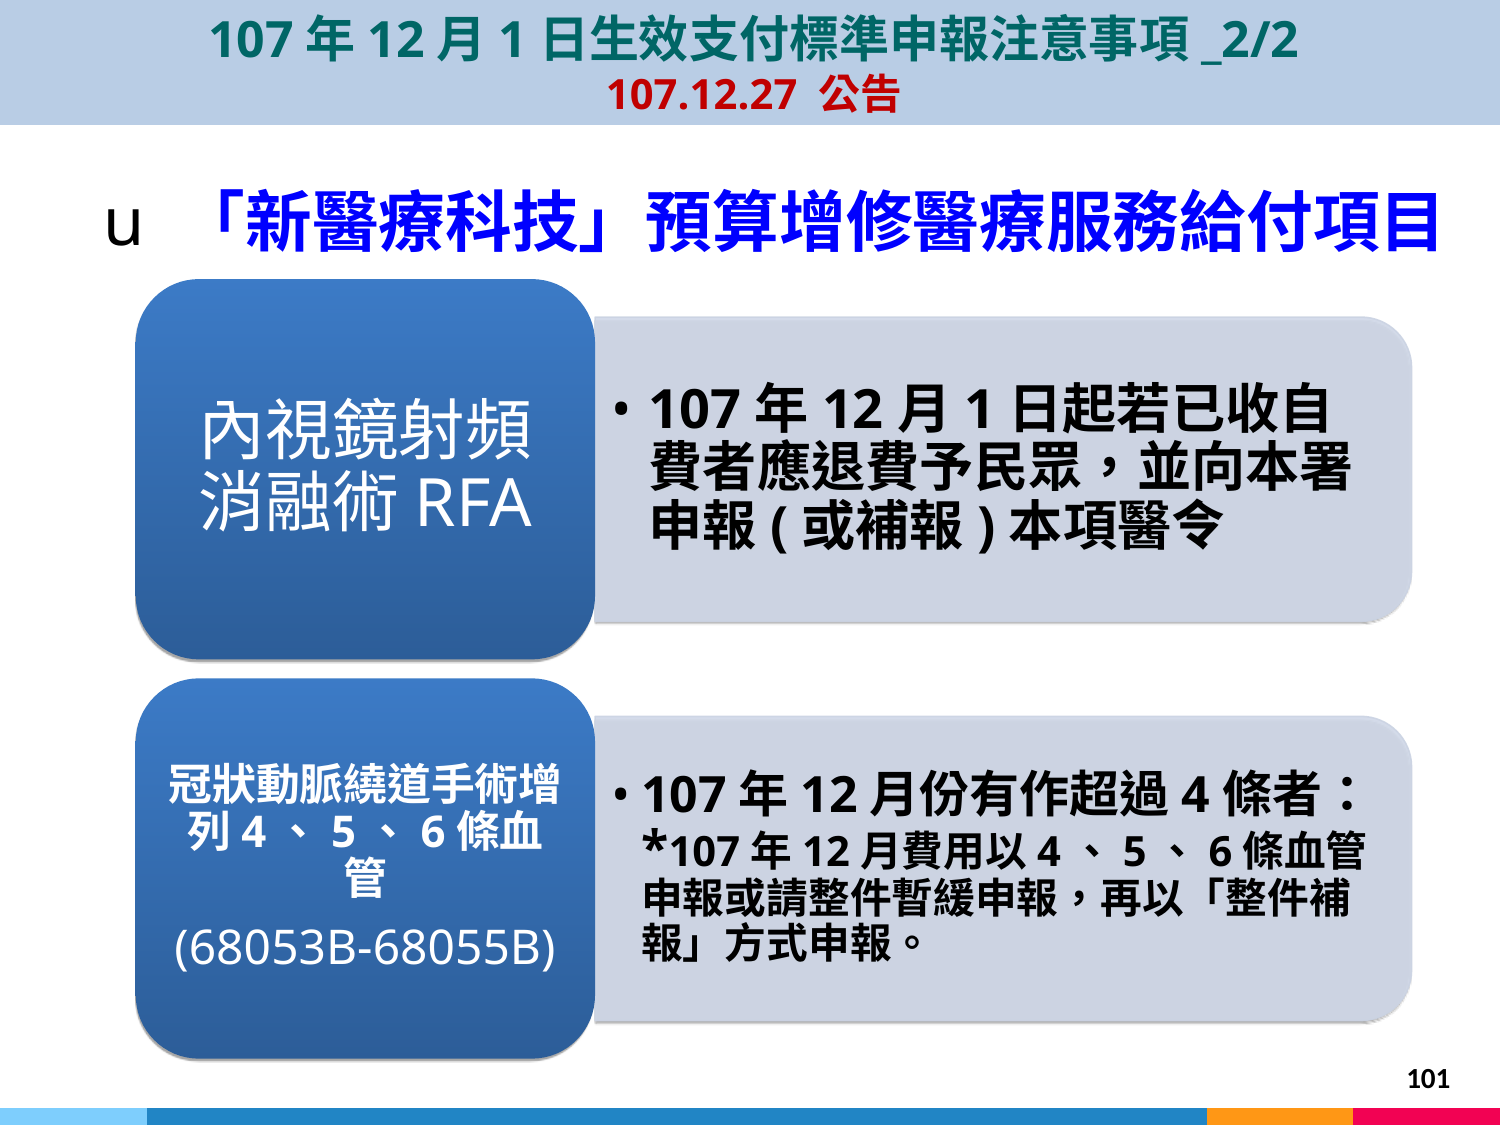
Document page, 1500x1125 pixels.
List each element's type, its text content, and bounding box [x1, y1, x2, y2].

text_box 107年12月1日起若已收自費者應退費予民眾，並向本署申報(或補報)本項醫令 [595, 317, 1412, 622]
text_box 冠狀動脈繞道手術增列4、5、6條血管 (68053B-68055B) [135, 678, 596, 1059]
text_box 107年12月份有作超過4條者：*107年12月費用以4、5、6條血管申報或請整件暫緩申報，再以「整件補報」方式申報。 [595, 716, 1412, 1021]
text_box 內視鏡射頻消融術RFA [135, 279, 596, 660]
text_box 107年12月1日生效支付標準申報注意事項_2/2 107.12.27 公告 [37, 0, 1471, 161]
text_box 「新醫療科技」預算增修醫療服務給付項目 [88, 173, 1471, 268]
text_box [1391, 1043, 1482, 1113]
